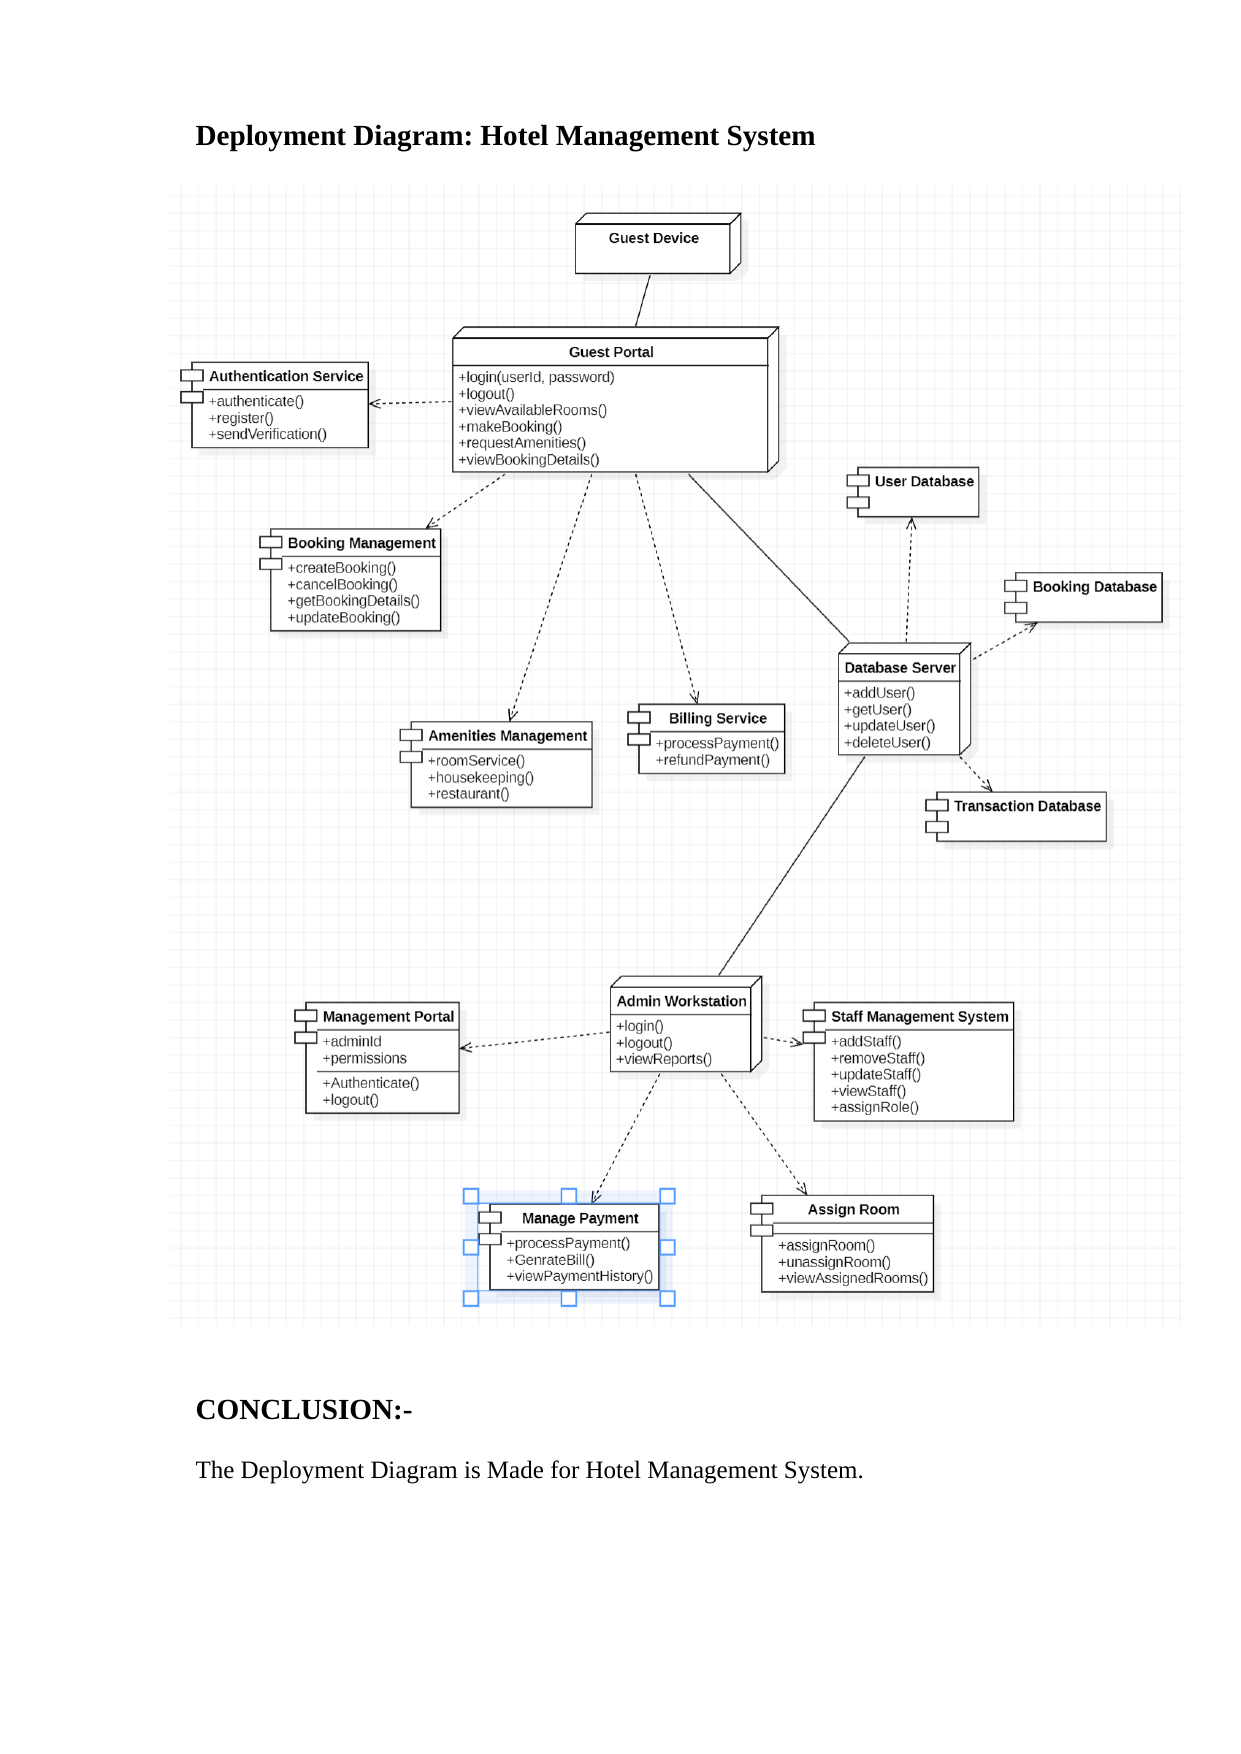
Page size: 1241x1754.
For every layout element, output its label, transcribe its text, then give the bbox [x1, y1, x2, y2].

picture [169, 185, 1182, 1326]
text CONCLUSION:- [195, 1392, 1123, 1426]
text Deployment Diagram: Hotel Management System [195, 118, 1123, 152]
text The Deployment Diagram is Made for Hotel Management System. [195, 1455, 1123, 1483]
